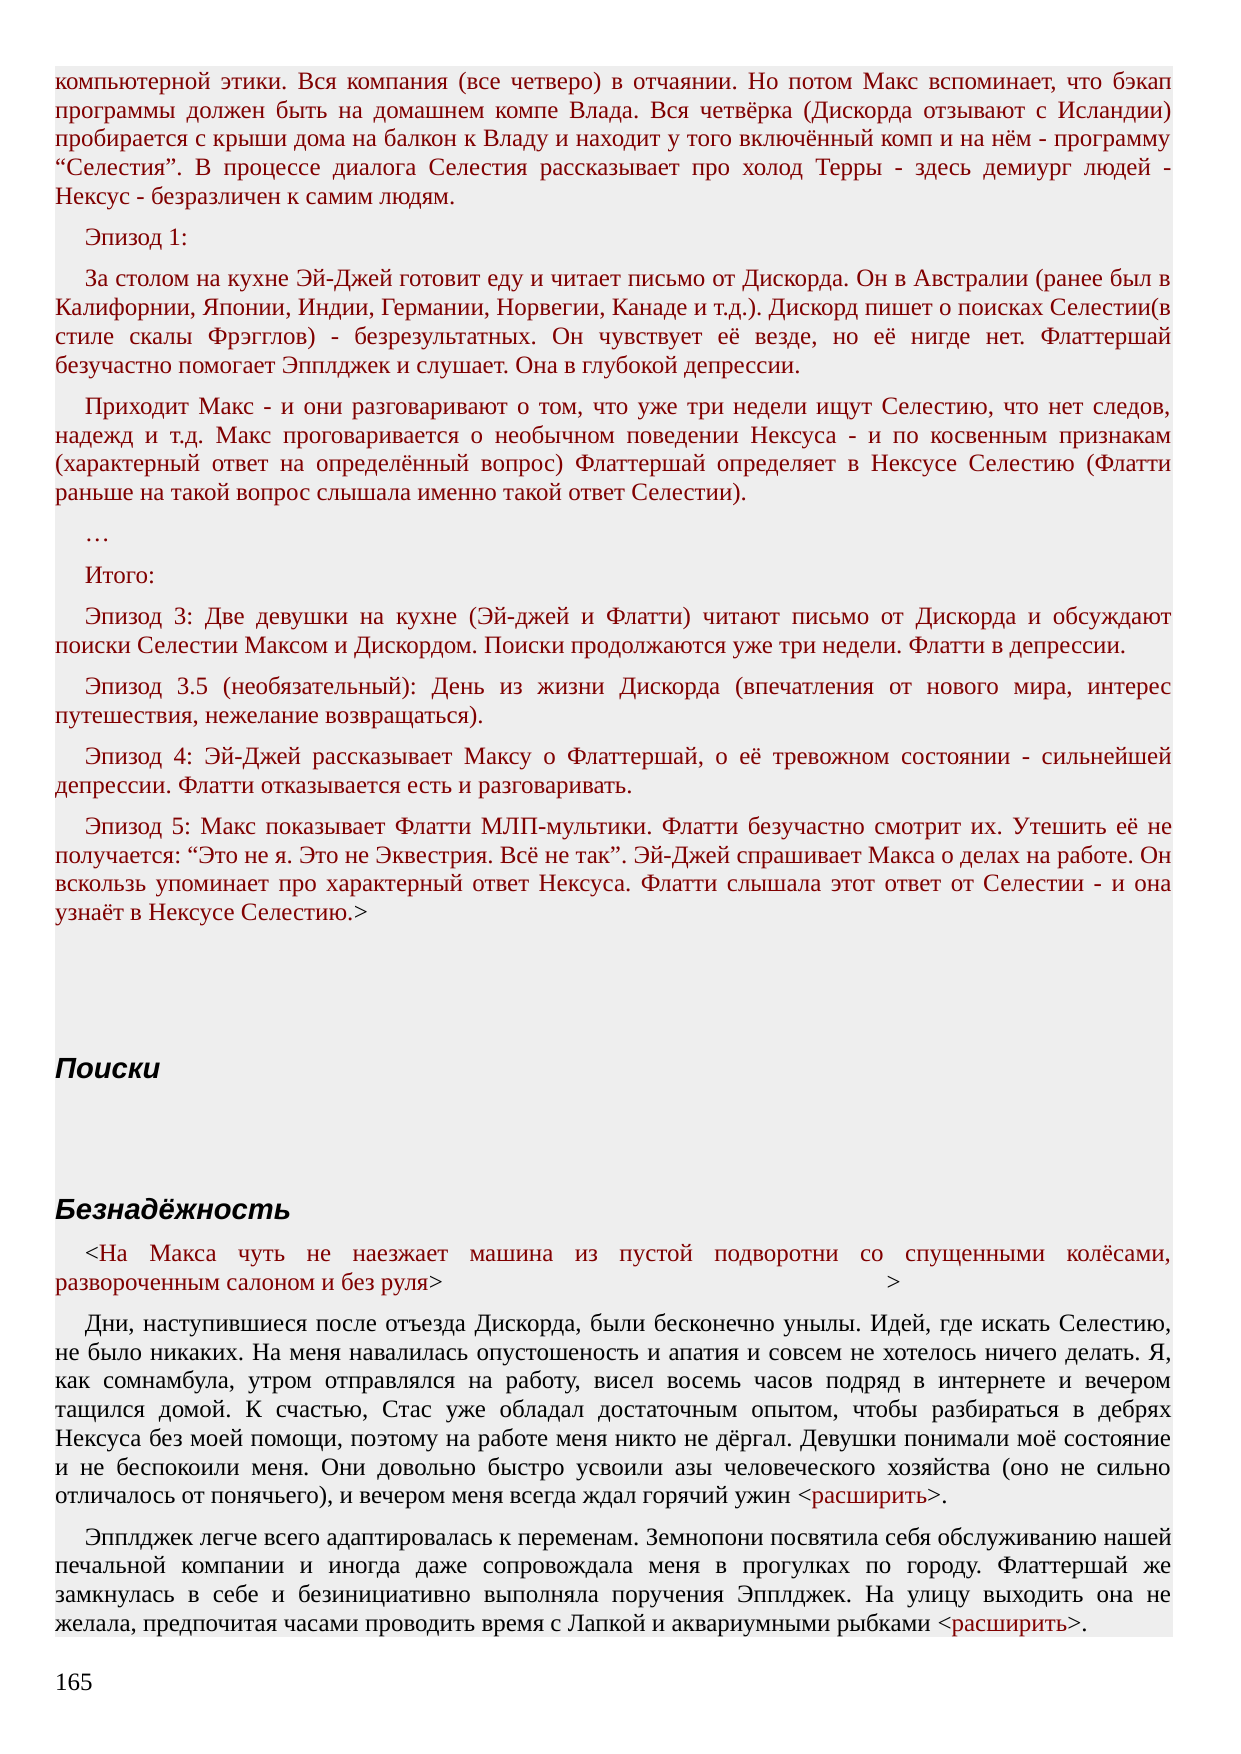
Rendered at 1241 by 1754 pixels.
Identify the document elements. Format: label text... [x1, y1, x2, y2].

text Эпизод 3: Две девушки на кухне (Эй-джей и Флатти) читают письмо от Дискорда и обсуждают поиски Селестии Максом и Дискордом. Поиски продолжаются уже три недели. Флатти в депрессии. [55, 601, 1173, 658]
subtitle Безнадёжность [55, 1192, 1173, 1225]
text Приходит Макс - и они разговаривают о том, что уже три недели ищут Селестию, что нет следов, надежд и т.д. Макс проговаривается о необычном поведении Нексуса - и по косвенным признакам (характерный ответ на определённый вопрос) Флаттершай определяет в Нексусе Селестию (Флатти раньше на такой вопрос слышала именно такой ответ Селестии). [55, 391, 1173, 506]
text Итого: [55, 560, 1173, 588]
text Эпизод 5: Макс показывает Флатти МЛП-мультики. Флатти безучастно смотрит их. Утешить её не получается: “Это не я. Это не Эквестрия. Всё не так”. Эй-Джей спрашивает Макса о делах на работе. Он вскользь упоминает про характерный ответ Нексуса. Флатти слышала этот ответ от Селестии - и она узнаёт в Нексусе Селестию.> [55, 811, 1173, 926]
subtitle Поиски [55, 1051, 1173, 1084]
text компьютерной этики. Вся компания (все четверо) в отчаянии. Но потом Макс вспоминает, что бэкап программы должен быть на домашнем компе Влада. Вся четвёрка (Дискорда отзывают с Исландии) пробирается с крыши дома на балкон к Владу и находит у того включённый комп и на нём - программу “Селестия”. В процессе диалога Селестия рассказывает про холод Терры - здесь демиург людей - Нексус - безразличен к самим людям. [55, 66, 1173, 210]
text Эпплджек легче всего адаптировалась к переменам. Земнопони посвятила себя обслуживанию нашей печальной компании и иногда даже сопровождала меня в прогулках по городу. Флаттершай же замкнулась в себе и безинициативно выполняла поручения Эпплджек. На улицу выходить она не желала, предпочитая часами проводить время с Лапкой и аквариумными рыбками <расширить>. [55, 1522, 1173, 1637]
text За столом на кухне Эй-Джей готовит еду и читает письмо от Дискорда. Он в Австралии (ранее был в Калифорнии, Японии, Индии, Германии, Норвегии, Канаде и т.д.). Дискорд пишет о поисках Селестии(в стиле скалы Фрэгглов) - безрезультатных. Он чувствует её везде, но её нигде нет. Флаттершай безучастно помогает Эпплджек и слушает. Она в глубокой депрессии. [55, 263, 1173, 378]
text <На Макса чуть не наезжает машина из пустой подворотни со спущенными колёсами, развороченным салоном и без руля> > [55, 1238, 1173, 1295]
text Дни, наступившиеся после отъезда Дискорда, были бесконечно унылы. Идей, где искать Селестию, не было никаких. На меня навалилась опустошеность и апатия и совсем не хотелось ничего делать. Я, как сомнамбула, утром отправлялся на работу, висел восемь часов подряд в интернете и вечером тащился домой. К счастью, Стас уже обладал достаточным опытом, чтобы разбираться в дебрях Нексуса без моей помощи, поэтому на работе меня никто не дёргал. Девушки понимали моё состояние и не беспокоили меня. Они довольно быстро усвоили азы человеческого хозяйства (оно не сильно отличалось от понячьего), и вечером меня всегда ждал горячий ужин <расширить>. [55, 1308, 1173, 1509]
text Эпизод 1: [55, 222, 1173, 251]
text … [55, 518, 1173, 547]
text Эпизод 3.5 (необязательный): День из жизни Дискорда (впечатления от нового мира, интерес путешествия, нежелание возвращаться). [55, 671, 1173, 728]
text Эпизод 4: Эй-Джей рассказывает Максу о Флаттершай, о её тревожном состоянии - сильнейшей депрессии. Флатти отказывается есть и разговаривать. [55, 741, 1173, 798]
